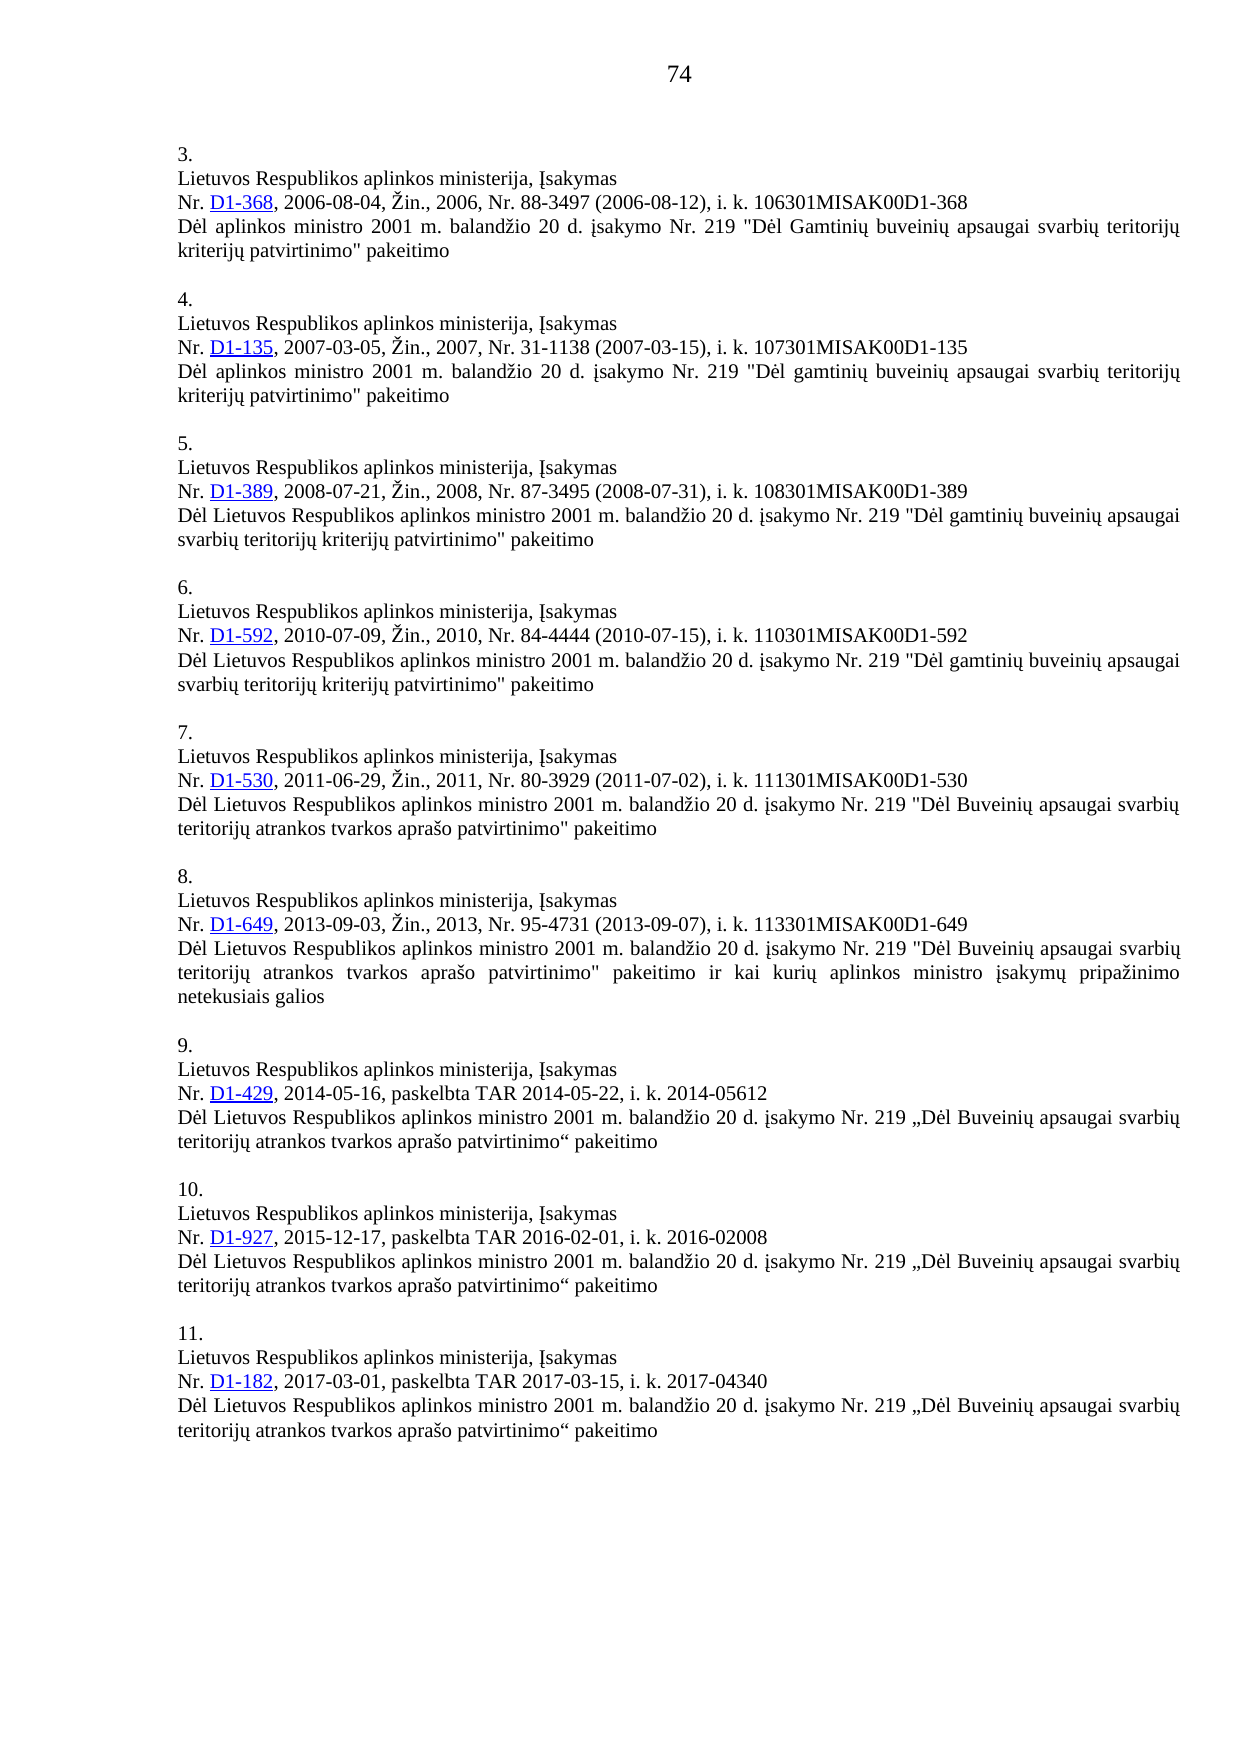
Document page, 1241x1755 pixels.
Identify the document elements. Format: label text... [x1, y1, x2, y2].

text Nr. D1-429, 2014-05-16, paskelbta TAR 2014-05-22, i. k. 2014-05612 [177, 1081, 1181, 1105]
text Nr. D1-182, 2017-03-01, paskelbta TAR 2017-03-15, i. k. 2017-04340 [177, 1369, 1181, 1393]
text Nr. D1-530, 2011-06-29, Žin., 2011, Nr. 80-3929 (2011-07-02), i. k. 111301MISAK00D1-530 [177, 768, 1181, 792]
text Nr. D1-368, 2006-08-04, Žin., 2006, Nr. 88-3497 (2006-08-12), i. k. 106301MISAK00D1-368 [177, 190, 1181, 214]
text Nr. D1-927, 2015-12-17, paskelbta TAR 2016-02-01, i. k. 2016-02008 [177, 1225, 1181, 1249]
text 7. [177, 720, 1181, 744]
text Dėl Lietuvos Respublikos aplinkos ministro 2001 m. balandžio 20 d. įsakymo Nr. 219 „Dėl Buveinių apsaugai svarbių teritorijų atrankos tvarkos aprašo patvirtinimo“ pakeitimo [177, 1249, 1181, 1297]
text 5. [177, 431, 1181, 455]
text Lietuvos Respublikos aplinkos ministerija, Įsakymas [177, 455, 1181, 479]
text Lietuvos Respublikos aplinkos ministerija, Įsakymas [177, 744, 1181, 768]
text 8. [177, 864, 1181, 888]
text Lietuvos Respublikos aplinkos ministerija, Įsakymas [177, 888, 1181, 912]
text Nr. D1-649, 2013-09-03, Žin., 2013, Nr. 95-4731 (2013-09-07), i. k. 113301MISAK00D1-649 [177, 912, 1181, 936]
text Dėl Lietuvos Respublikos aplinkos ministro 2001 m. balandžio 20 d. įsakymo Nr. 219 „Dėl Buveinių apsaugai svarbių teritorijų atrankos tvarkos aprašo patvirtinimo“ pakeitimo [177, 1105, 1181, 1153]
text 10. [177, 1177, 1181, 1201]
text Dėl aplinkos ministro 2001 m. balandžio 20 d. įsakymo Nr. 219 "Dėl Gamtinių buveinių apsaugai svarbių teritorijų kriterijų patvirtinimo" pakeitimo [177, 214, 1181, 262]
text Dėl Lietuvos Respublikos aplinkos ministro 2001 m. balandžio 20 d. įsakymo Nr. 219 "Dėl Buveinių apsaugai svarbių teritorijų atrankos tvarkos aprašo patvirtinimo" pakeitimo [177, 792, 1181, 840]
text Dėl aplinkos ministro 2001 m. balandžio 20 d. įsakymo Nr. 219 "Dėl gamtinių buveinių apsaugai svarbių teritorijų kriterijų patvirtinimo" pakeitimo [177, 359, 1181, 407]
text Lietuvos Respublikos aplinkos ministerija, Įsakymas [177, 1057, 1181, 1081]
text Lietuvos Respublikos aplinkos ministerija, Įsakymas [177, 311, 1181, 335]
text Dėl Lietuvos Respublikos aplinkos ministro 2001 m. balandžio 20 d. įsakymo Nr. 219 "Dėl gamtinių buveinių apsaugai svarbių teritorijų kriterijų patvirtinimo" pakeitimo [177, 647, 1181, 696]
text Dėl Lietuvos Respublikos aplinkos ministro 2001 m. balandžio 20 d. įsakymo Nr. 219 "Dėl Buveinių apsaugai svarbių teritorijų atrankos tvarkos aprašo patvirtinimo" pakeitimo ir kai kurių aplinkos ministro įsakymų pripažinimo netekusiais galios [177, 936, 1181, 1008]
text 4. [177, 287, 1181, 311]
text 11. [177, 1321, 1181, 1345]
text Dėl Lietuvos Respublikos aplinkos ministro 2001 m. balandžio 20 d. įsakymo Nr. 219 „Dėl Buveinių apsaugai svarbių teritorijų atrankos tvarkos aprašo patvirtinimo“ pakeitimo [177, 1393, 1181, 1442]
text Lietuvos Respublikos aplinkos ministerija, Įsakymas [177, 166, 1181, 190]
text Nr. D1-389, 2008-07-21, Žin., 2008, Nr. 87-3495 (2008-07-31), i. k. 108301MISAK00D1-389 [177, 479, 1181, 503]
text 9. [177, 1032, 1181, 1057]
text Lietuvos Respublikos aplinkos ministerija, Įsakymas [177, 599, 1181, 623]
text Dėl Lietuvos Respublikos aplinkos ministro 2001 m. balandžio 20 d. įsakymo Nr. 219 "Dėl gamtinių buveinių apsaugai svarbių teritorijų kriterijų patvirtinimo" pakeitimo [177, 503, 1181, 551]
text Nr. D1-135, 2007-03-05, Žin., 2007, Nr. 31-1138 (2007-03-15), i. k. 107301MISAK00D1-135 [177, 335, 1181, 359]
text 6. [177, 575, 1181, 599]
text 3. [177, 142, 1181, 166]
text Lietuvos Respublikos aplinkos ministerija, Įsakymas [177, 1345, 1181, 1369]
text Nr. D1-592, 2010-07-09, Žin., 2010, Nr. 84-4444 (2010-07-15), i. k. 110301MISAK00D1-592 [177, 623, 1181, 647]
text Lietuvos Respublikos aplinkos ministerija, Įsakymas [177, 1201, 1181, 1225]
